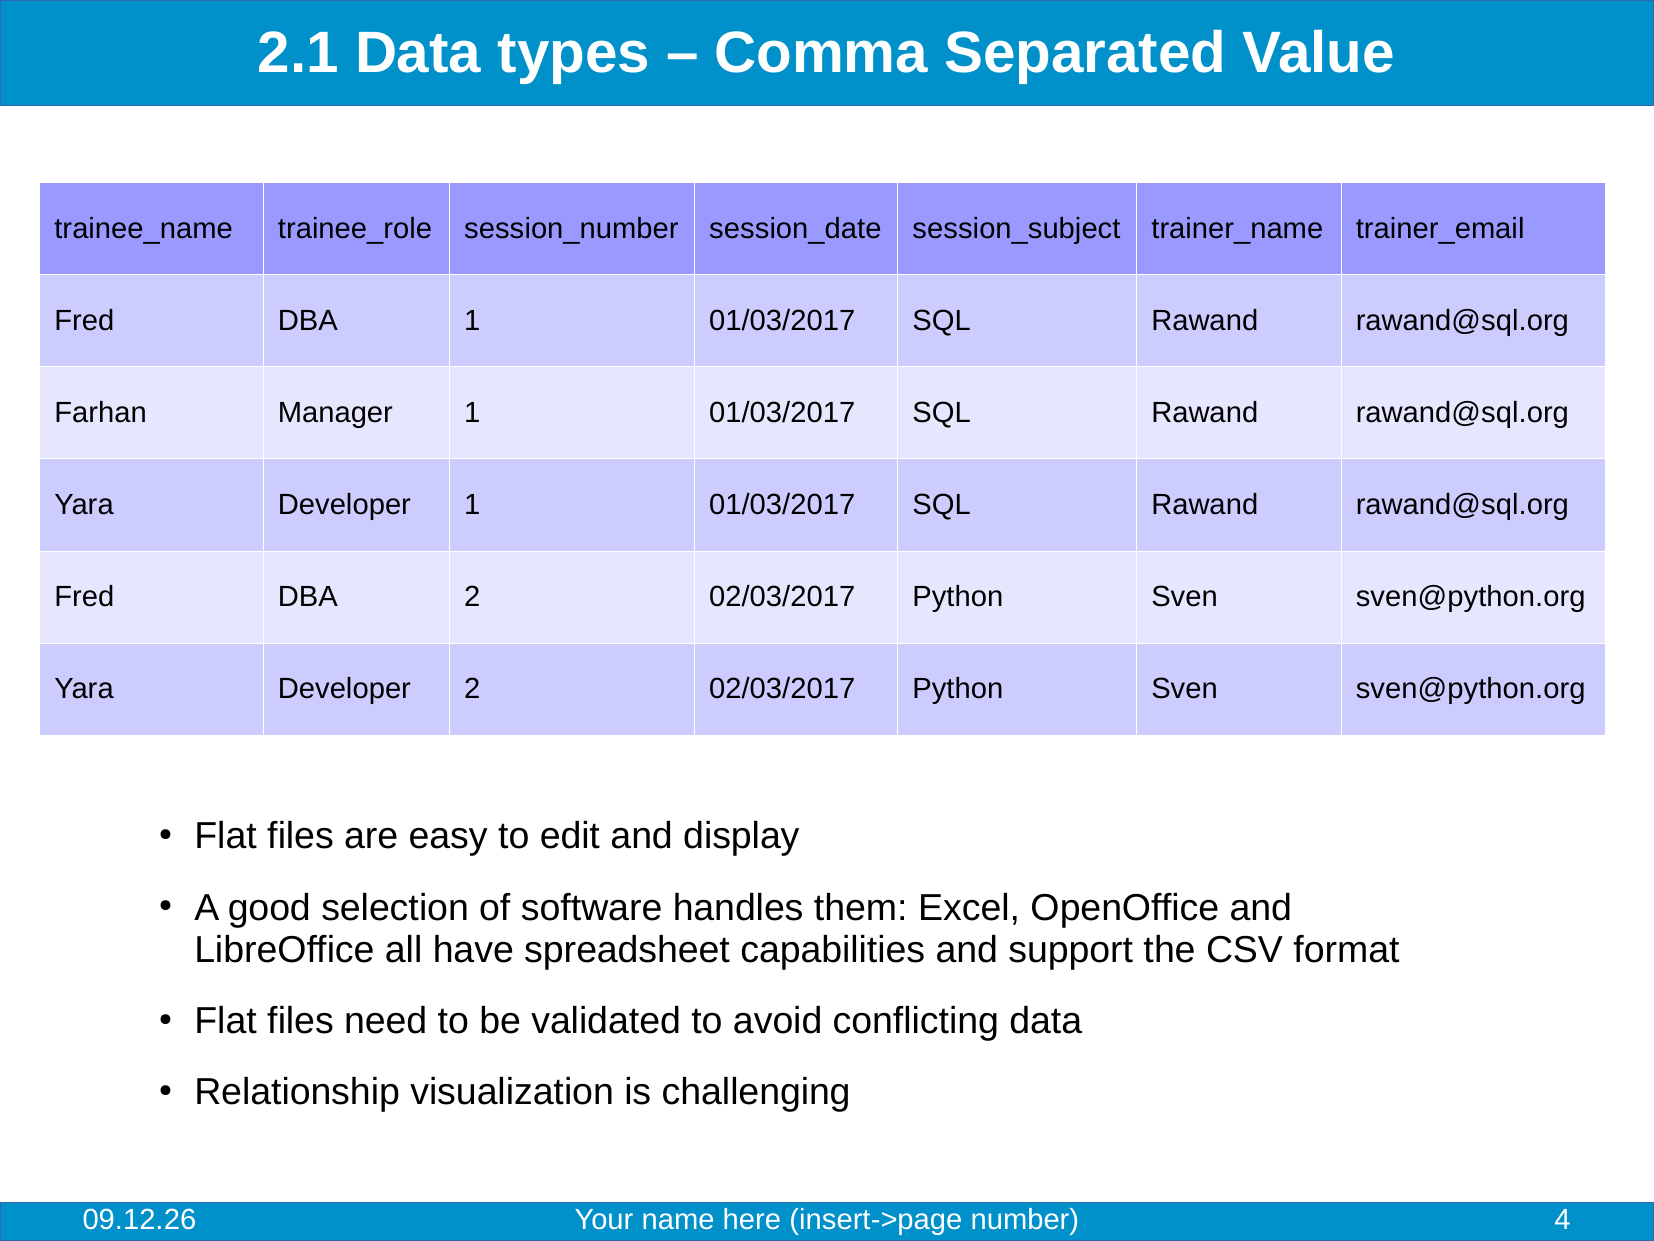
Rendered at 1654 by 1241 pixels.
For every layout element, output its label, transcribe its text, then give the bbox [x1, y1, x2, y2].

table_cell rawand@sql.org [1342, 459, 1605, 551]
table_cell 2 [450, 552, 694, 643]
table_cell Rawand [1137, 459, 1341, 551]
table_cell Sven [1137, 644, 1341, 735]
table_cell DBA [264, 552, 449, 643]
table_cell rawand@sql.org [1342, 367, 1605, 458]
table_cell Rawand [1137, 367, 1341, 458]
table_cell SQL [898, 275, 1136, 366]
table_cell Manager [264, 367, 449, 458]
table_header session_number [450, 183, 694, 274]
table_cell Python [898, 644, 1136, 735]
table_cell SQL [898, 459, 1136, 551]
title 2.1 Data types – Comma Separated Value [0, 0, 1654, 106]
table_cell DBA [264, 275, 449, 366]
table_cell Fred [40, 552, 263, 643]
table_cell Yara [40, 644, 263, 735]
table_header trainee_role [264, 183, 449, 274]
table_cell Rawand [1137, 275, 1341, 366]
table_header trainer_email [1342, 183, 1605, 274]
table_header session_date [695, 183, 897, 274]
table_cell sven@python.org [1342, 644, 1605, 735]
table_header session_subject [898, 183, 1136, 274]
table_cell SQL [898, 367, 1136, 458]
table_cell 1 [450, 275, 694, 366]
table_cell Python [898, 552, 1136, 643]
table_cell Developer [264, 459, 449, 551]
table_cell 01/03/2017 [695, 367, 897, 458]
table_cell 1 [450, 459, 694, 551]
table_cell 01/03/2017 [695, 459, 897, 551]
table_cell Farhan [40, 367, 263, 458]
table_cell Yara [40, 459, 263, 551]
text_box Flat files are easy to edit and display A good selection of software handles them: Excel, OpenOffice and LibreOffice all have spreadsheet capabilities and support the CSV format Flat files need to be validated to avoid conflicting data Relationship visualization is challenging [144, 807, 1495, 1121]
table_cell Fred [40, 275, 263, 366]
table_header trainee_name [40, 183, 263, 274]
table_cell 01/03/2017 [695, 275, 897, 366]
table_cell 1 [450, 367, 694, 458]
table_cell sven@python.org [1342, 552, 1605, 643]
table_cell rawand@sql.org [1342, 275, 1605, 366]
table_cell 02/03/2017 [695, 644, 897, 735]
table_cell 2 [450, 644, 694, 735]
table_cell Developer [264, 644, 449, 735]
table_header trainer_name [1137, 183, 1341, 274]
table_cell Sven [1137, 552, 1341, 643]
table_cell 02/03/2017 [695, 552, 897, 643]
